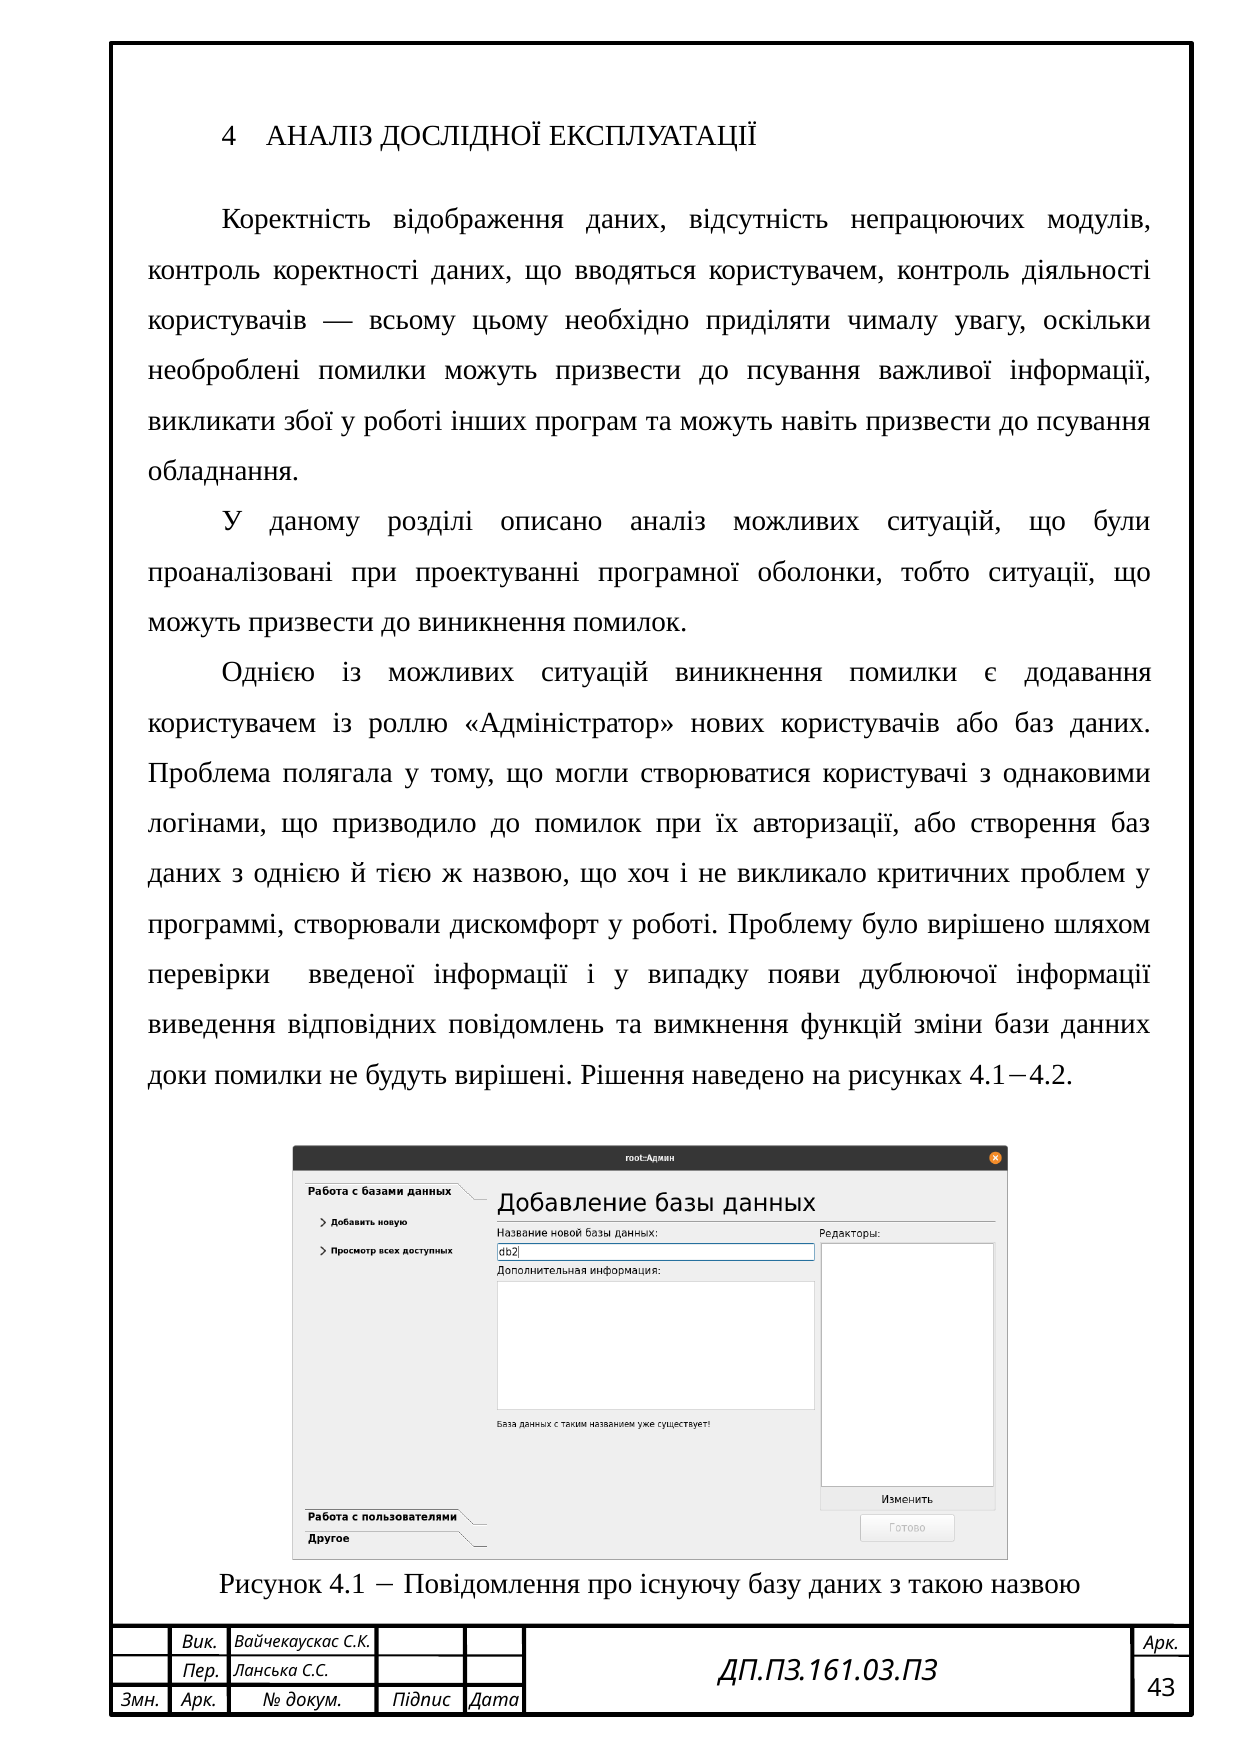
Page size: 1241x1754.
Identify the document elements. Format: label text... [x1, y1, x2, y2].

text Однією із можливих ситуацій виникнення помилки є додавання користувачем із роллю «Адміністратор» нових користувачів або баз даних. Проблема полягала у тому, що могли створюватися користувачі з однаковими логінами, що призводило до помилок при їх авторизації, або створення баз даних з однією й тією ж назвою, що хоч і не викликало критичних проблем у программі, створювали дискомфорт у роботі. Проблему було вирішено шляхом перевірки введеної інформації і у випадку появи дублюючої інформації виведення відповідних повідомлень та вимкнення функцій зміни бази данних доки помилки не будуть вирішені. Рішення наведено на рисунках 4.1−4.2. [148, 654, 1152, 1091]
text 4 Аналіз дослідної ЕКСПЛУАТАЦІЇ [148, 118, 1152, 152]
picture [286, 1140, 1013, 1566]
text Рисунок 4.1 − Повідомлення про існуючу базу даних з такою назвою [148, 1566, 1152, 1599]
text Коректність відображення даних, відсутність непрацюючих модулів, контроль коректності даних, що вводяться користувачем, контроль діяльності користувачів — всьому цьому необхідно приділяти чималу увагу, оскільки необроблені помилки можуть призвести до псування важливої інформації, викликати збої у роботі інших програм та можуть навіть призвести до псування обладнання. [148, 202, 1152, 487]
text У даному розділі описано аналіз можливих ситуацій, що були проаналізовані при проектуванні програмної оболонки, тобто ситуації, що можуть призвести до виникнення помилок. [148, 503, 1152, 638]
